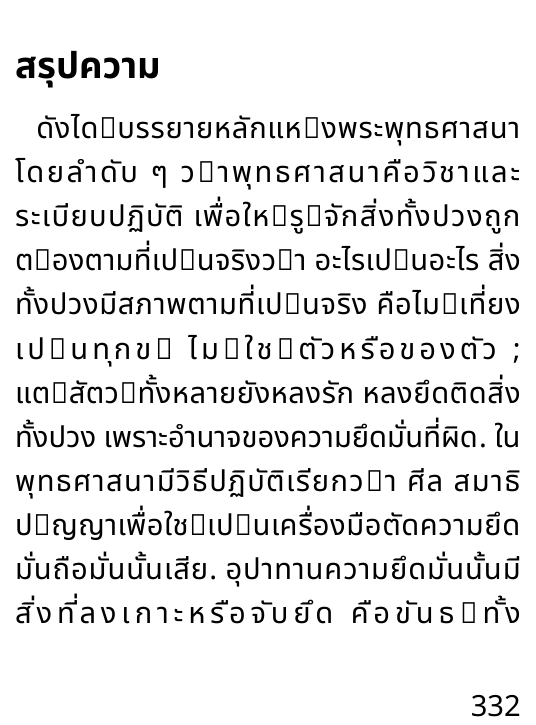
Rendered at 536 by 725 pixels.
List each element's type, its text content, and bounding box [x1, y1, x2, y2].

subtitle สรุปความ [15, 40, 521, 95]
text ดังไดบรรยายหลักแหงพระพุทธศาสนาโดยลําดับ ๆ วาพุทธศาสนาคือวิชาและระเบียบปฏิบัติ เพื่อใหรูจักสิ่งทั้งปวงถูกตองตามที่เปนจริงวา อะไรเปนอะไร สิ่งทั้งปวงมีสภาพตามที่เปนจริง คือไมเที่ยง เปนทุกข ไมใชตัวหรือของตัว ; แตสัตวทั้งหลายยังหลงรัก หลงยึดติดสิ่งทั้งปวง เพราะอํานาจของความยึดมั่นที่ผิด. ในพุทธศาสนามีวิธีปฏิบัติเรียกวา ศีล สมาธิ ปญญาเพื่อใชเปนเครื่องมือตัดความยึดมั่นถือมั่นนั้นเสีย. อุปาทานความยึดมั่นนั้นมีสิ่งที่ลงเกาะหรือจับยึด คือขันธทั้ง [15, 108, 521, 637]
